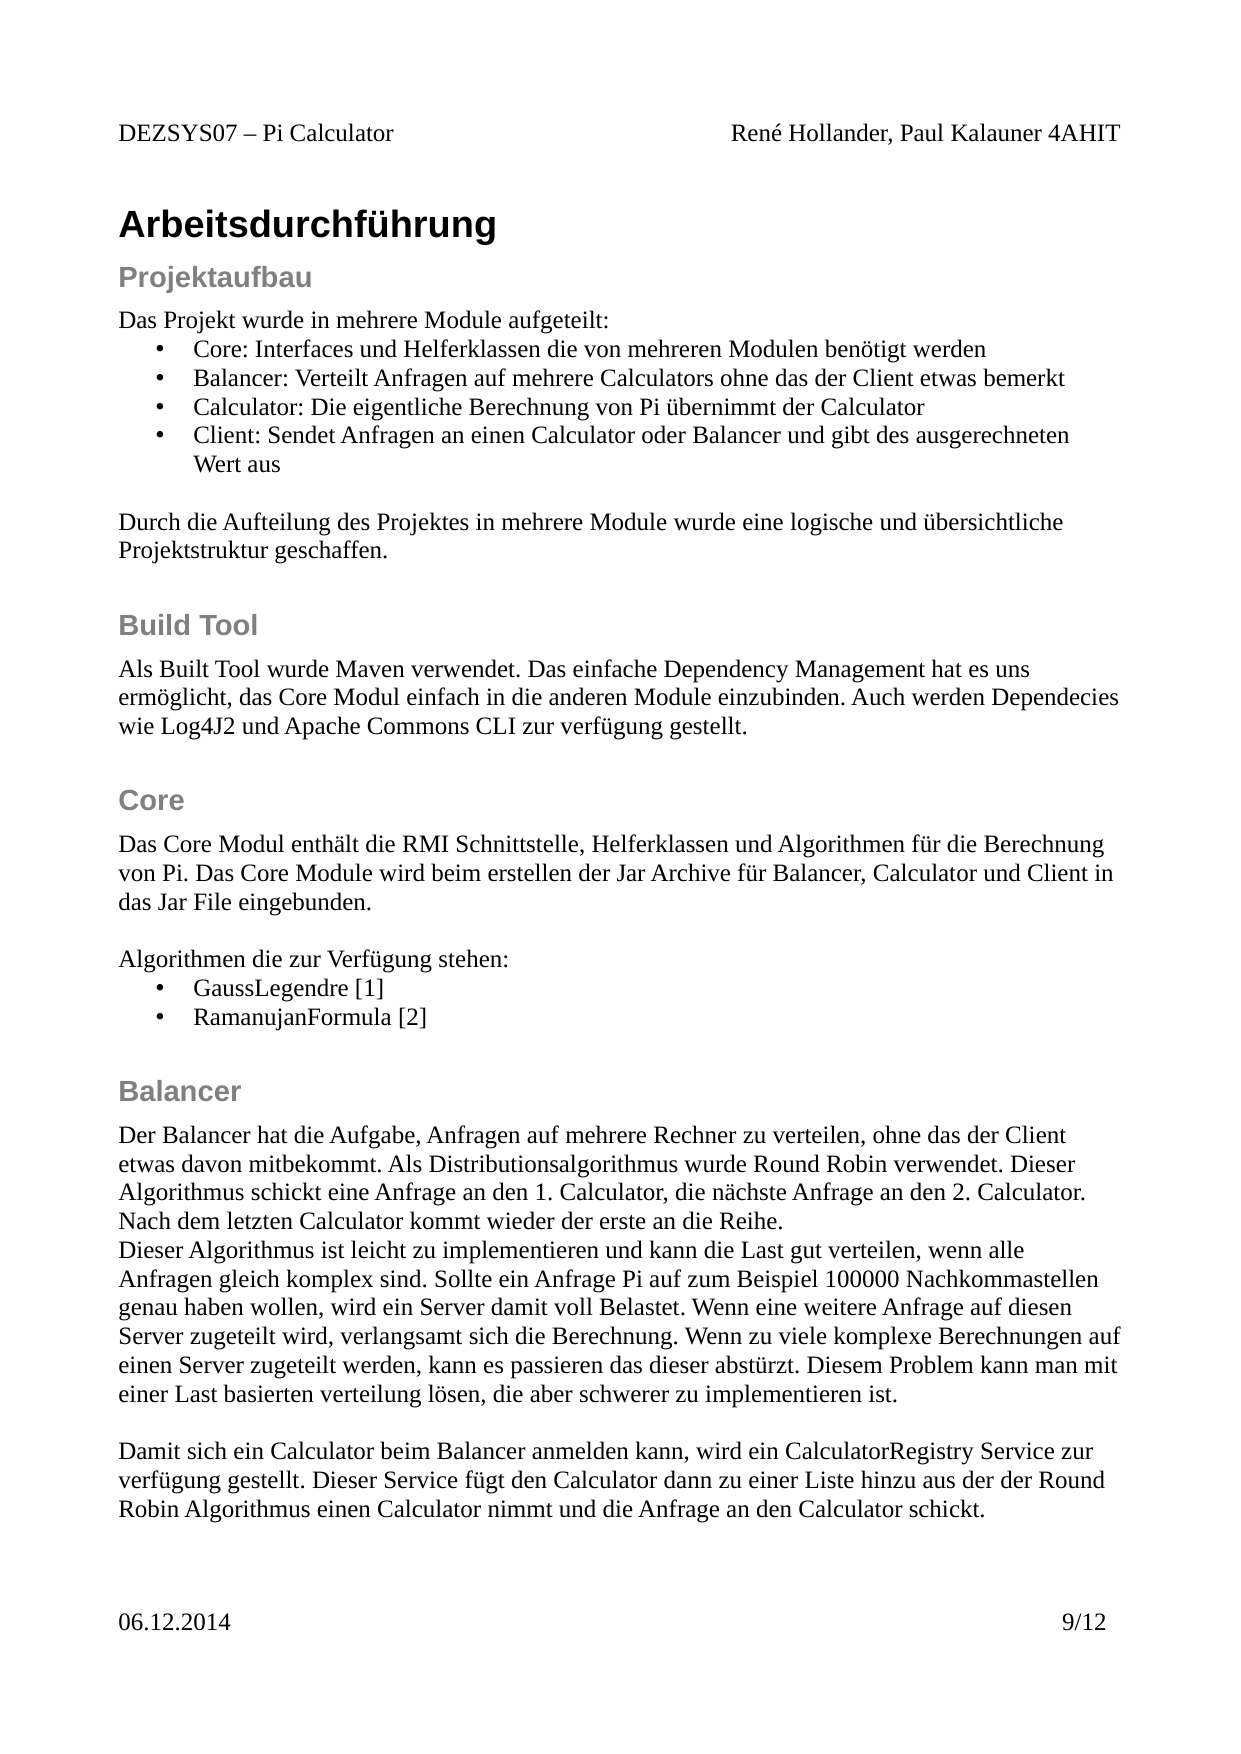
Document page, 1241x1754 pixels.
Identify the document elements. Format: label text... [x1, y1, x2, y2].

text Durch die Aufteilung des Projektes in mehrere Module wurde eine logische und übersichtliche Projektstruktur geschaffen. [118, 507, 1122, 564]
text Damit sich ein Calculator beim Balancer anmelden kann, wird ein CalculatorRegistry Service zur verfügung gestellt. Dieser Service fügt den Calculator dann zu einer Liste hinzu aus der der Round Robin Algorithmus einen Calculator nimmt und die Anfrage an den Calculator schickt. [118, 1436, 1122, 1522]
list Calculator: Die eigentliche Berechnung von Pi übernimmt der Calculator [156, 392, 1122, 421]
subtitle Core [118, 783, 1122, 817]
subtitle Balancer [118, 1074, 1122, 1107]
text Dieser Algorithmus ist leicht zu implementieren und kann die Last gut verteilen, wenn alle Anfragen gleich komplex sind. Sollte ein Anfrage Pi auf zum Beispiel 100000 Nachkommastellen genau haben wollen, wird ein Server damit voll Belastet. Wenn eine weitere Anfrage auf diesen Server zugeteilt wird, verlangsamt sich die Berechnung. Wenn zu viele komplexe Berechnungen auf einen Server zugeteilt werden, kann es passieren das dieser abstürzt. Diesem Problem kann man mit einer Last basierten verteilung lösen, die aber schwerer zu implementieren ist. [118, 1235, 1122, 1407]
list Core: Interfaces und Helferklassen die von mehreren Modulen benötigt werden [156, 334, 1122, 363]
text Das Projekt wurde in mehrere Module aufgeteilt: [118, 306, 1122, 334]
list Client: Sendet Anfragen an einen Calculator oder Balancer und gibt des ausgerechneten Wert aus [156, 421, 1122, 478]
subtitle Arbeitsdurchführung [118, 201, 1122, 245]
text Als Built Tool wurde Maven verwendet. Das einfache Dependency Management hat es uns ermöglicht, das Core Modul einfach in die anderen Module einzubinden. Auch werden Dependecies wie Log4J2 und Apache Commons CLI zur verfügung gestellt. [118, 654, 1122, 740]
subtitle Projektaufbau [118, 259, 1122, 293]
text Algorithmen die zur Verfügung stehen: [118, 944, 1122, 973]
subtitle Build Tool [118, 608, 1122, 641]
text Das Core Modul enthält die RMI Schnittstelle, Helferklassen und Algorithmen für die Berechnung von Pi. Das Core Module wird beim erstellen der Jar Archive für Balancer, Calculator und Client in das Jar File eingebunden. [118, 829, 1122, 916]
list Balancer: Verteilt Anfragen auf mehrere Calculators ohne das der Client etwas bemerkt [156, 363, 1122, 392]
list RamanujanFormula [2] [156, 1002, 1122, 1031]
list GaussLegendre [1] [156, 973, 1122, 1002]
text Der Balancer hat die Aufgabe, Anfragen auf mehrere Rechner zu verteilen, ohne das der Client etwas davon mitbekommt. Als Distributionsalgorithmus wurde Round Robin verwendet. Dieser Algorithmus schickt eine Anfrage an den 1. Calculator, die nächste Anfrage an den 2. Calculator. Nach dem letzten Calculator kommt wieder der erste an die Reihe. [118, 1120, 1122, 1235]
